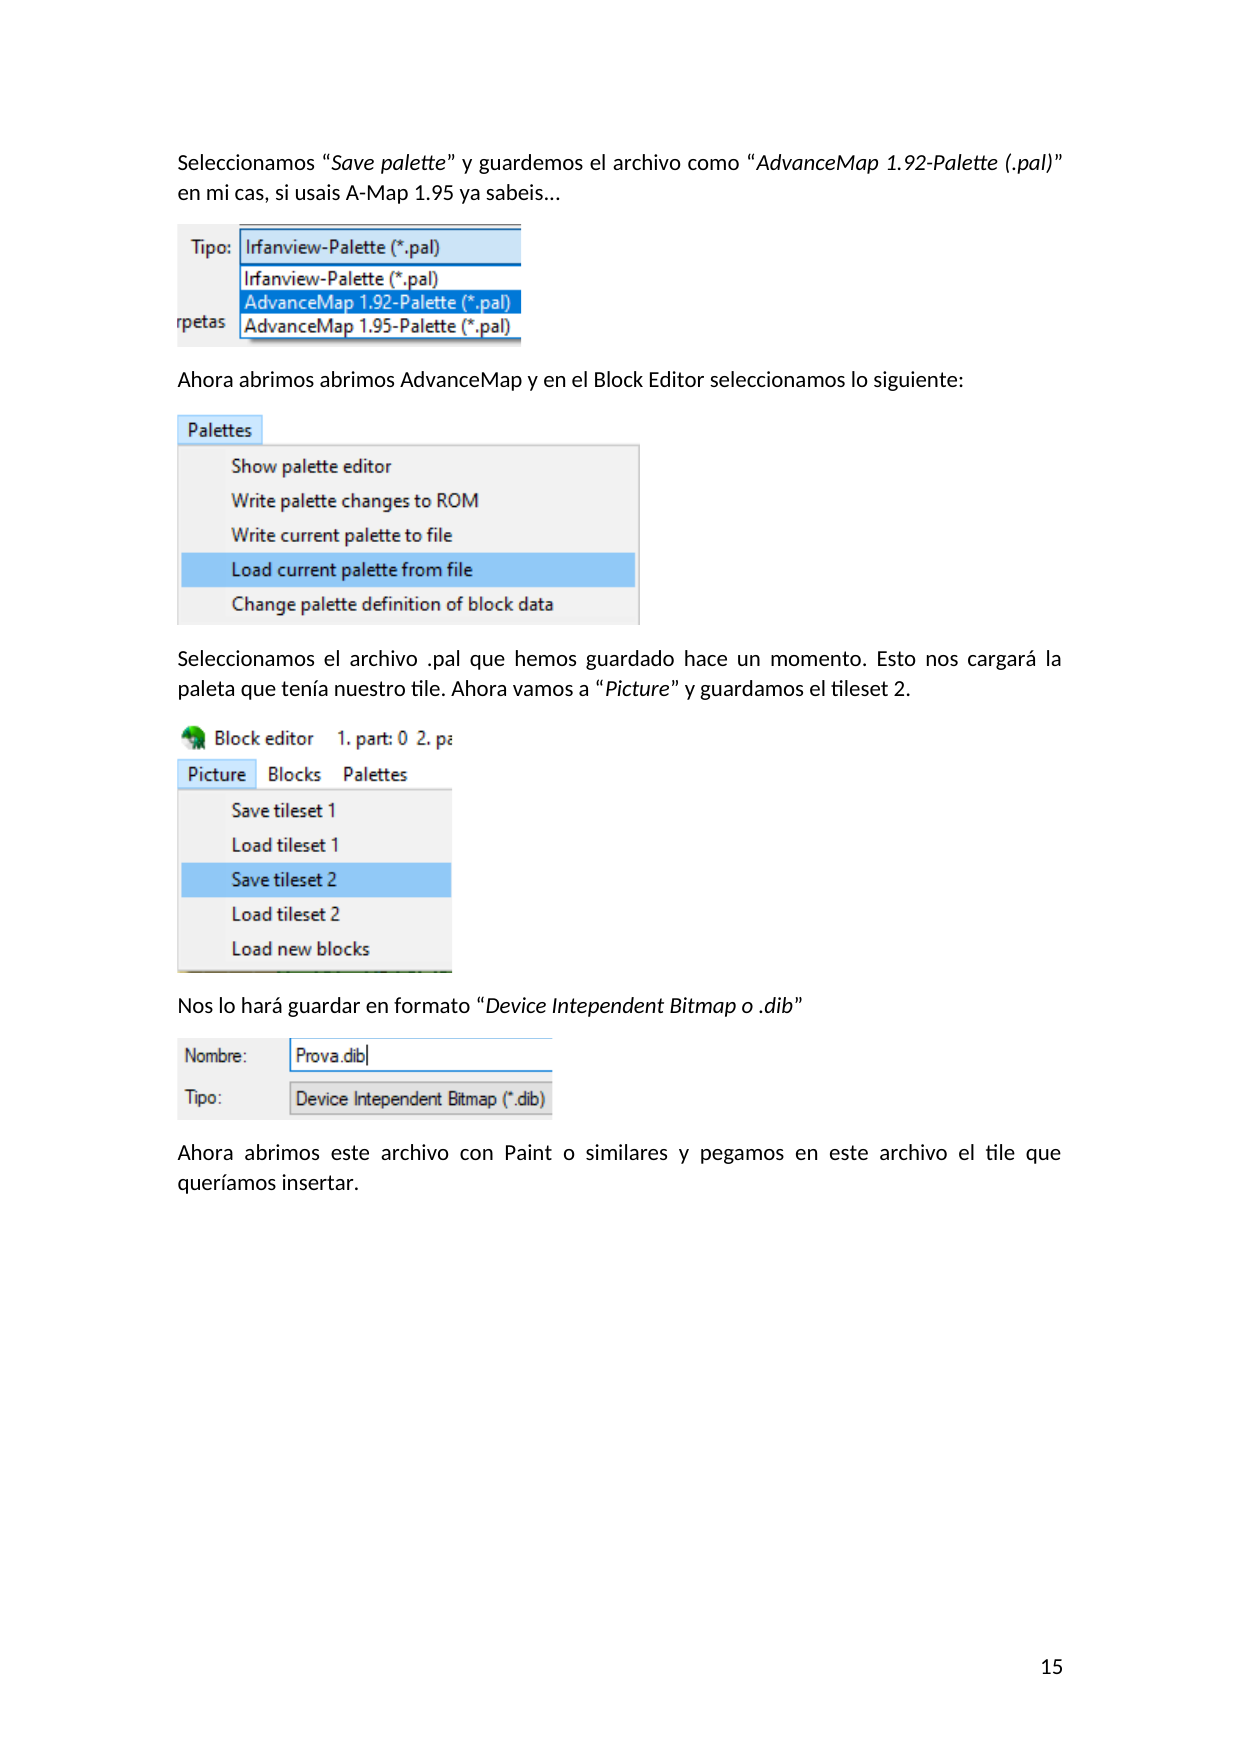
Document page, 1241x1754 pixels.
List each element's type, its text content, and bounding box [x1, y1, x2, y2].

picture [177, 224, 522, 347]
picture [177, 1038, 553, 1120]
picture [177, 412, 640, 625]
text Ahora abrimos este archivo con Paint o similares y pegamos en este archivo el tile que queríamos insertar. [177, 1138, 1063, 1196]
text Seleccionamos el archivo .pal que hemos guardado hace un momento. Esto nos cargará la paleta que tenía nuestro tile. Ahora vamos a “Picture” y guardamos el tileset 2. [177, 644, 1063, 702]
text Ahora abrimos abrimos AdvanceMap y en el Block Editor seleccionamos lo siguiente: [177, 365, 1063, 393]
picture [177, 720, 453, 973]
text Nos lo hará guardar en formato “Device Intependent Bitmap o .dib” [177, 991, 1063, 1019]
text Seleccionamos “Save palette” y guardemos el archivo como “AdvanceMap 1.92-Palette (.pal)” en mi cas, si usais A-Map 1.95 ya sabeis... [177, 148, 1063, 206]
